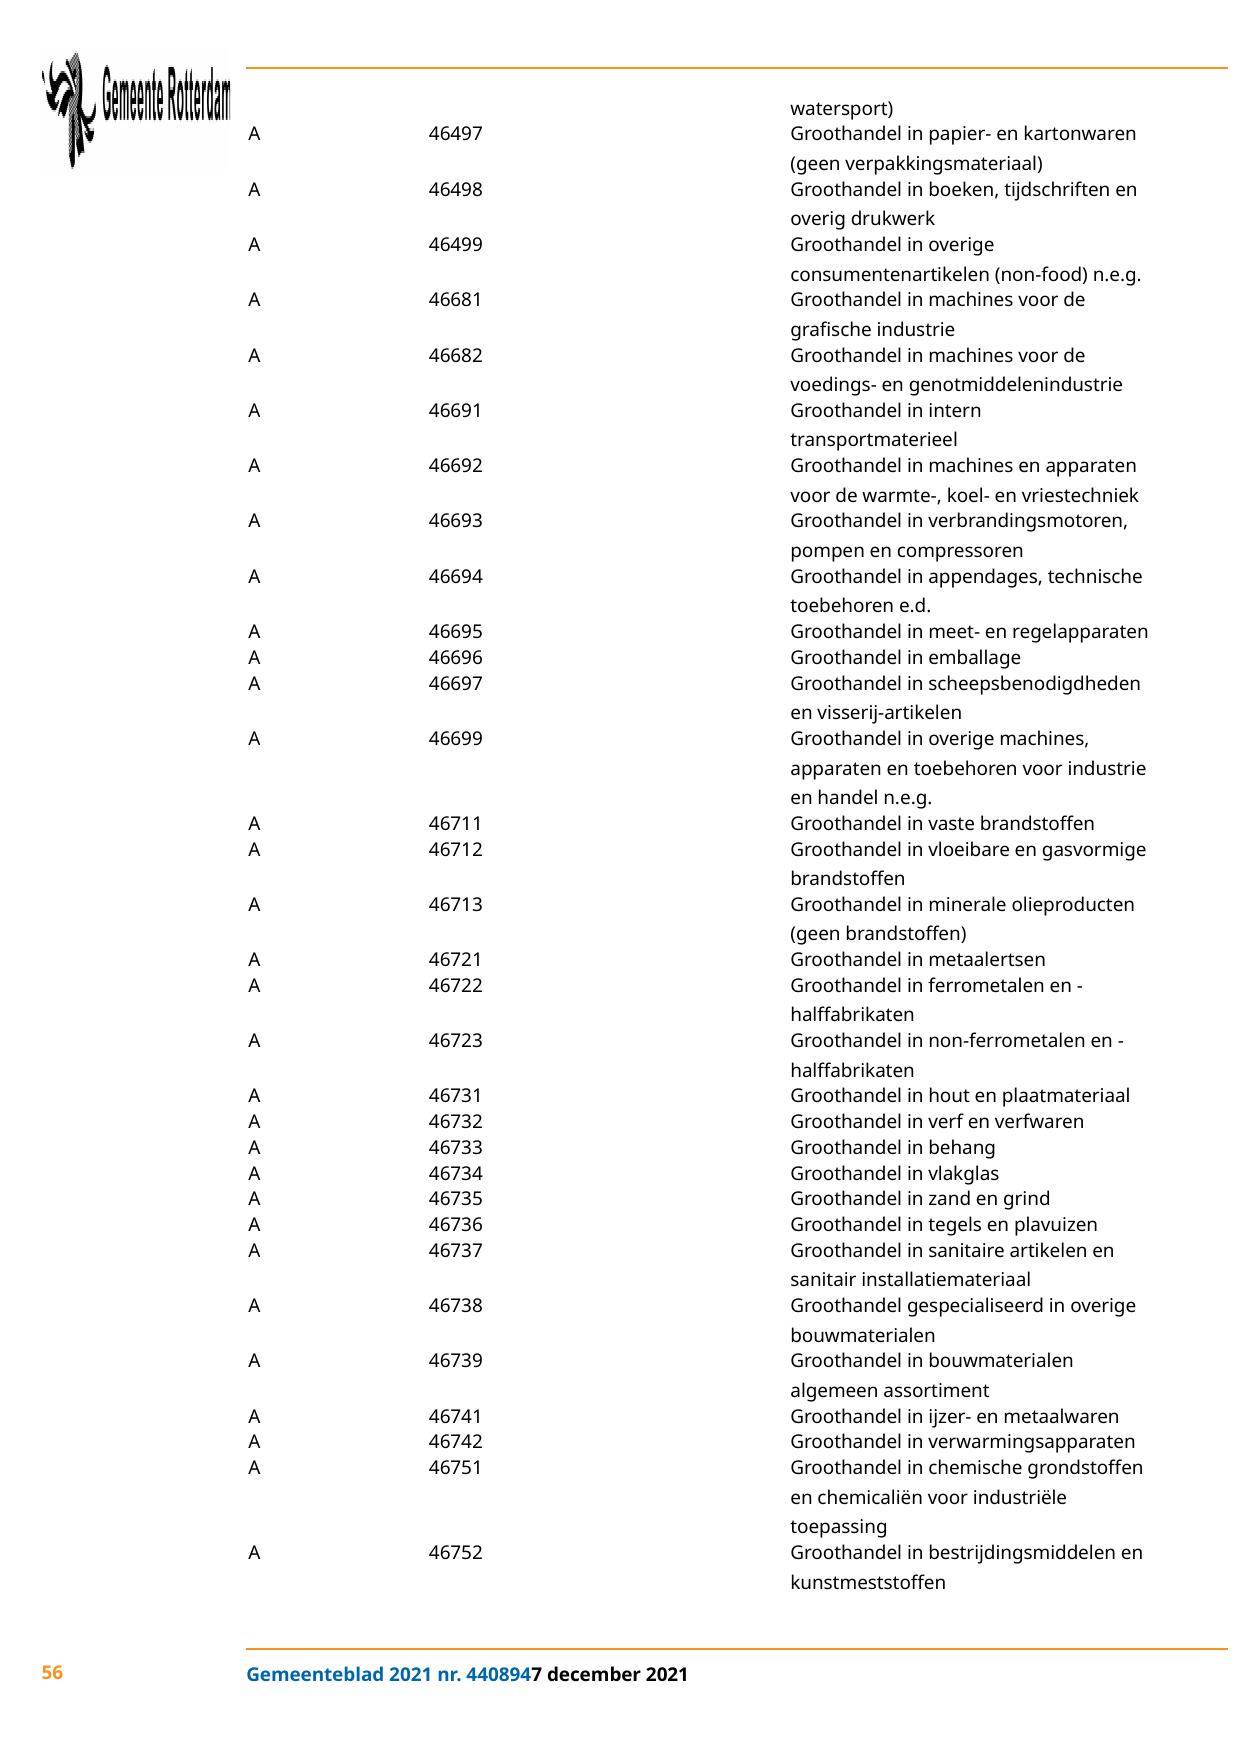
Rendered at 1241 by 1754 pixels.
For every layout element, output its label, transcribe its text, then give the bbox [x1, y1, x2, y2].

picture [41, 47, 231, 172]
table_cell A [248, 563, 429, 618]
table_cell Groothandel in vlakglas [790, 1160, 1152, 1186]
table_cell 46695 [429, 618, 790, 644]
table_cell Groothandel in scheepsbenodigdheden en visserij-artikelen [790, 670, 1152, 725]
table_cell 46497 [429, 121, 790, 176]
table_cell Groothandel gespecialiseerd in overige bouwmaterialen [790, 1293, 1152, 1348]
table_cell 46696 [429, 644, 790, 670]
table_cell 46741 [429, 1403, 790, 1429]
table_cell Groothandel in vloeibare en gasvormige brandstoffen [790, 836, 1152, 891]
table_cell 46694 [429, 563, 790, 618]
table_cell 46737 [429, 1237, 790, 1292]
table_cell A [248, 1455, 429, 1539]
table_cell Groothandel in hout en plaatmateriaal [790, 1083, 1152, 1108]
table_cell 46699 [429, 725, 790, 810]
table_cell 46733 [429, 1134, 790, 1160]
table_cell Groothandel in verf en verfwaren [790, 1109, 1152, 1134]
table_cell A [248, 1293, 429, 1348]
table_cell A [248, 1134, 429, 1160]
table_cell A [248, 836, 429, 891]
table_cell A [248, 725, 429, 810]
table_cell A [248, 946, 429, 972]
table_cell A [248, 891, 429, 946]
table_cell 46499 [429, 231, 790, 286]
table_cell Groothandel in machines en apparaten voor de warmte-, koel- en vriestechniek [790, 453, 1152, 508]
table_cell 46721 [429, 946, 790, 972]
table_cell Groothandel in vaste brandstoffen [790, 810, 1152, 836]
table_cell A [248, 670, 429, 725]
table_cell Groothandel in verwarmingsapparaten [790, 1429, 1152, 1454]
table_cell 46681 [429, 286, 790, 342]
table_cell [248, 95, 429, 121]
table_cell A [248, 508, 429, 563]
table_cell Groothandel in non-ferrometalen en -halffabrikaten [790, 1028, 1152, 1083]
table_cell watersport) [790, 95, 1152, 121]
table_cell Groothandel in bouwmaterialen algemeen assortiment [790, 1348, 1152, 1403]
table_cell A [248, 644, 429, 670]
table_cell A [248, 618, 429, 644]
table_cell Groothandel in boeken, tijdschriften en overig drukwerk [790, 176, 1152, 231]
table_cell 46738 [429, 1293, 790, 1348]
table_cell 46693 [429, 508, 790, 563]
table_cell A [248, 1348, 429, 1403]
table_cell 46736 [429, 1211, 790, 1237]
table_cell Groothandel in overige machines, apparaten en toebehoren voor industrie en handel n.e.g. [790, 725, 1152, 810]
table_cell A [248, 397, 429, 452]
table_cell A [248, 1237, 429, 1292]
table_cell 46752 [429, 1539, 790, 1595]
table_cell A [248, 1429, 429, 1454]
table_cell 46697 [429, 670, 790, 725]
table_cell Groothandel in meet- en regelapparaten [790, 618, 1152, 644]
table_cell A [248, 1403, 429, 1429]
table_cell Groothandel in papier- en kartonwaren (geen verpakkingsmateriaal) [790, 121, 1152, 176]
table_cell 46731 [429, 1083, 790, 1108]
table_cell Groothandel in verbrandingsmotoren, pompen en compressoren [790, 508, 1152, 563]
table_cell 46739 [429, 1348, 790, 1403]
table_cell 46751 [429, 1455, 790, 1539]
table_cell A [248, 453, 429, 508]
table_cell Groothandel in appendages, technische toebehoren e.d. [790, 563, 1152, 618]
table_cell A [248, 810, 429, 836]
table_cell 46742 [429, 1429, 790, 1454]
table_cell 46722 [429, 972, 790, 1027]
table_cell A [248, 1211, 429, 1237]
table_cell A [248, 1109, 429, 1134]
table_cell Groothandel in sanitaire artikelen en sanitair installatiemateriaal [790, 1237, 1152, 1292]
table_cell A [248, 1028, 429, 1083]
table_cell Groothandel in overige consumentenartikelen (non-food) n.e.g. [790, 231, 1152, 286]
table_cell A [248, 286, 429, 342]
table_cell Groothandel in emballage [790, 644, 1152, 670]
table_cell A [248, 1186, 429, 1211]
table_cell Groothandel in behang [790, 1134, 1152, 1160]
table_cell Groothandel in chemische grondstoffen en chemicaliën voor industriële toepassing [790, 1455, 1152, 1539]
table_cell A [248, 121, 429, 176]
table_cell Groothandel in intern transportmaterieel [790, 397, 1152, 452]
table_cell Groothandel in zand en grind [790, 1186, 1152, 1211]
table_cell 46713 [429, 891, 790, 946]
table_cell 46732 [429, 1109, 790, 1134]
table_cell 46692 [429, 453, 790, 508]
table_cell 46691 [429, 397, 790, 452]
table_cell A [248, 176, 429, 231]
table_cell Groothandel in ijzer- en metaalwaren [790, 1403, 1152, 1429]
table_cell Groothandel in tegels en plavuizen [790, 1211, 1152, 1237]
table_cell A [248, 231, 429, 286]
table_cell 46682 [429, 342, 790, 397]
table_cell [429, 95, 790, 121]
table_cell Groothandel in bestrijdingsmiddelen en kunstmeststoffen [790, 1539, 1152, 1595]
table_cell Groothandel in minerale olieproducten (geen brandstoffen) [790, 891, 1152, 946]
table_cell 46734 [429, 1160, 790, 1186]
table_cell 46712 [429, 836, 790, 891]
table_cell Groothandel in machines voor de grafische industrie [790, 286, 1152, 342]
table_cell Groothandel in machines voor de voedings- en genotmiddelenindustrie [790, 342, 1152, 397]
table_cell A [248, 342, 429, 397]
table_cell 46498 [429, 176, 790, 231]
table_cell 46711 [429, 810, 790, 836]
table_cell Groothandel in metaalertsen [790, 946, 1152, 972]
table_cell 46723 [429, 1028, 790, 1083]
table_cell A [248, 972, 429, 1027]
table_cell 46735 [429, 1186, 790, 1211]
table_cell Groothandel in ferrometalen en -halffabrikaten [790, 972, 1152, 1027]
table_cell A [248, 1539, 429, 1595]
table_cell A [248, 1160, 429, 1186]
table_cell A [248, 1083, 429, 1108]
